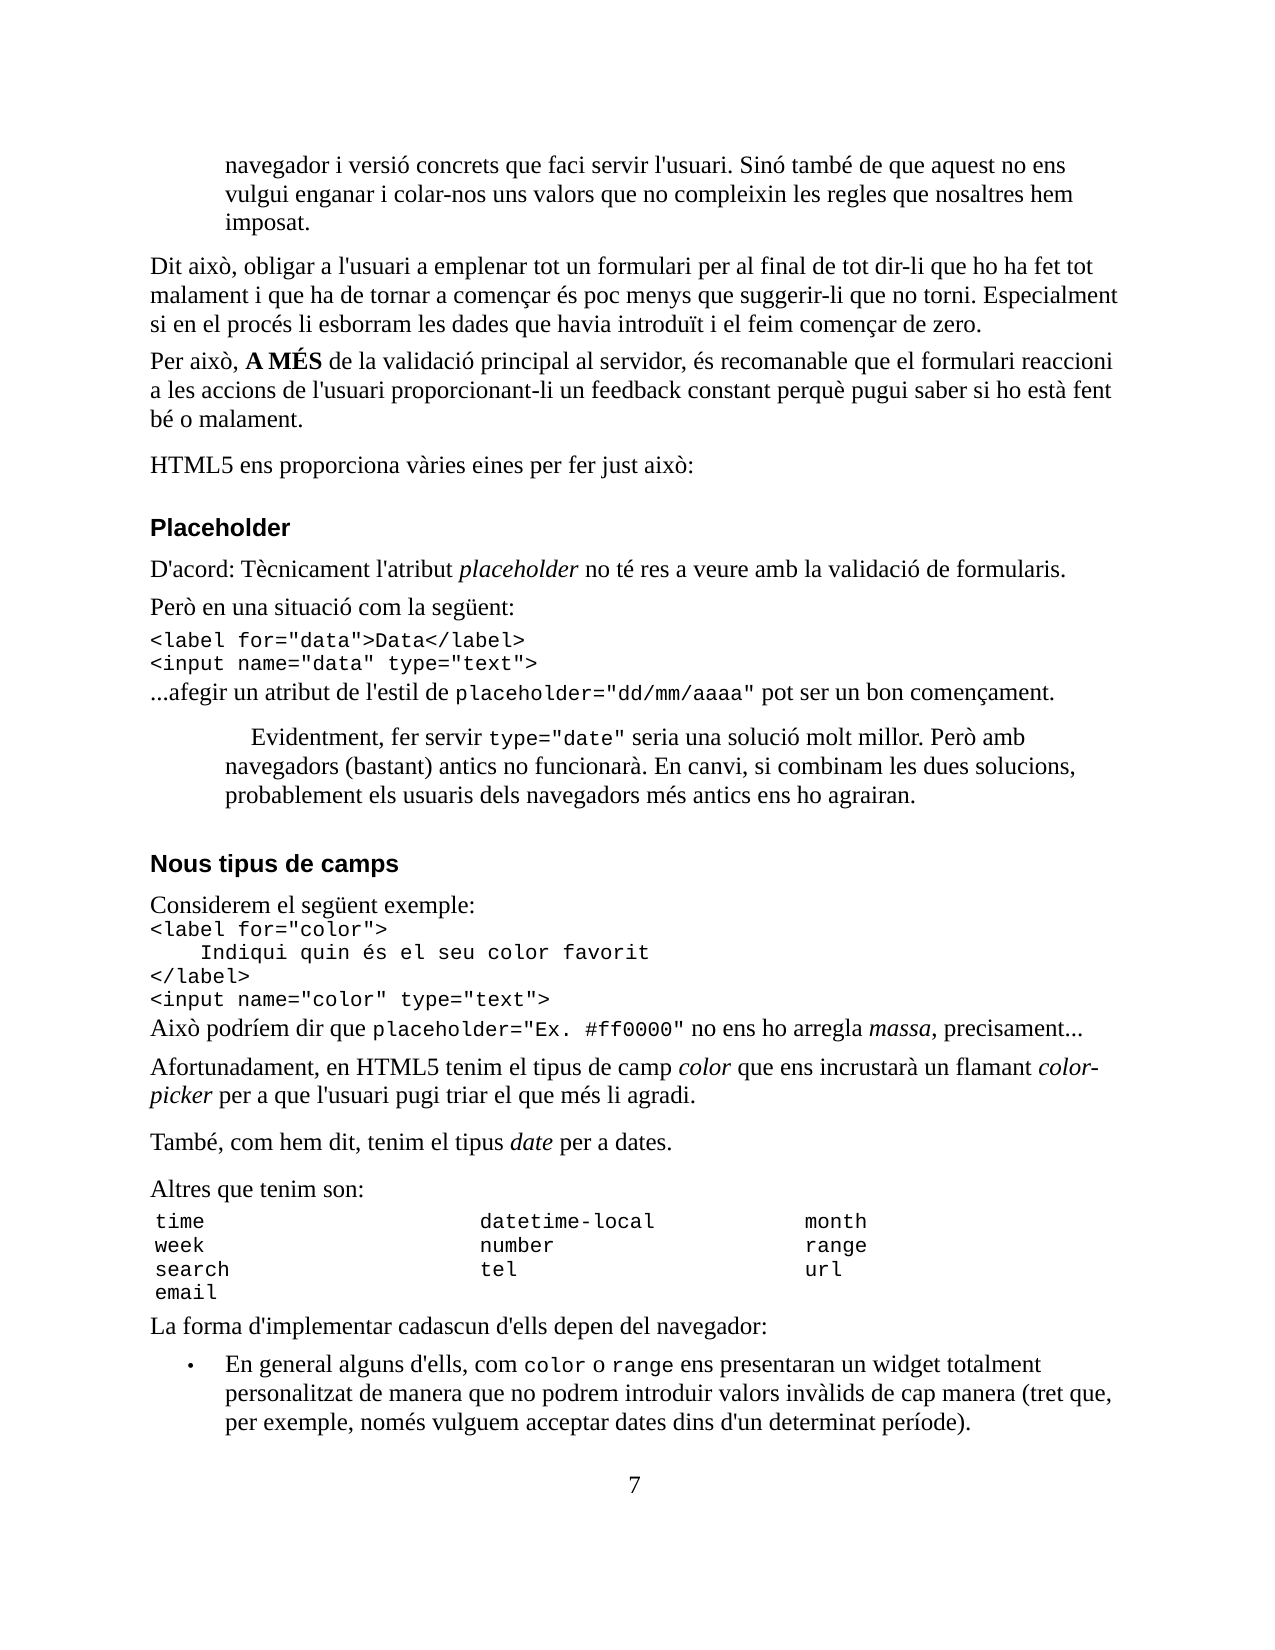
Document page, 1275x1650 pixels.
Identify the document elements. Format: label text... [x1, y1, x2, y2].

text <input name="data" type="text"> [150, 653, 1125, 677]
table_cell url [800, 1259, 1125, 1282]
table_cell search [150, 1259, 475, 1282]
table_cell range [800, 1235, 1125, 1259]
text Per això, A MÉS de la validació principal al servidor, és recomanable que el formulari reaccioni a les accions de l'usuari proporcionant-li un feedback constant perquè pugui saber si ho està fent bé o malament. [150, 346, 1125, 433]
table_header time [150, 1211, 475, 1235]
text Però en una situació com la següent: [150, 592, 1125, 621]
table_cell tel [475, 1259, 800, 1282]
text Afortunadament, en HTML5 tenim el tipus de camp color que ens incrustarà un flamant color-picker per a que l'usuari pugi triar el que més li agradi. [150, 1052, 1125, 1109]
table_cell [800, 1283, 1125, 1311]
text <label for="color"> [150, 918, 1125, 942]
text HTML5 ens proporciona vàries eines per fer just això: [150, 451, 1125, 479]
subtitle Nous tipus de camps [150, 849, 1125, 877]
text La forma d'implementar cadascun d'ells depen del navegador: [150, 1311, 1125, 1340]
text </label> [150, 966, 1125, 989]
text Això podríem dir que placeholder="Ex. #ff0000" no ens ho arregla massa, precisament... [150, 1013, 1125, 1043]
text ...afegir un atribut de l'estil de placeholder="dd/mm/aaaa" pot ser un bon començament. [150, 677, 1125, 707]
table_cell email [150, 1283, 475, 1311]
text D'acord: Tècnicament l'atribut placeholder no té res a veure amb la validació de formularis. [150, 554, 1125, 583]
table_header month [800, 1211, 1125, 1235]
subtitle Placeholder [150, 513, 1125, 542]
table_cell [475, 1283, 800, 1311]
text També, com hem dit, tenim el tipus date per a dates. [150, 1127, 1125, 1156]
text navegador i versió concrets que faci servir l'usuari. Sinó també de que aquest no ens vulgui enganar i colar-nos uns valors que no compleixin les regles que nosaltres hem imposat. [225, 150, 1125, 236]
text <label for="data">Data</label> [150, 630, 1125, 653]
text Considerem el següent exemple: [150, 890, 1125, 918]
text 📌 Evidentment, fer servir type="date" seria una solució molt millor. Però amb navegadors (bastant) antics no funcionarà. En canvi, si combinam les dues solucions, probablement els usuaris dels navegadors més antics ens ho agrairan. [225, 722, 1125, 809]
text Altres que tenim son: [150, 1174, 1125, 1202]
table_cell number [475, 1235, 800, 1259]
text Dit això, obligar a l'usuari a emplenar tot un formulari per al final de tot dir-li que ho ha fet tot malament i que ha de tornar a començar és poc menys que suggerir-li que no torni. Especialment si en el procés li esborram les dades que havia introduït i el feim començar de zero. [150, 251, 1125, 337]
table_header datetime-local [475, 1211, 800, 1235]
table_cell week [150, 1235, 475, 1259]
text Indiqui quin és el seu color favorit [150, 942, 1125, 966]
list En general alguns d'ells, com color o range ens presentaran un widget totalment personalitzat de manera que no podrem introduir valors invàlids de cap manera (tret que, per exemple, només vulguem acceptar dates dins d'un determinat període). [187, 1349, 1125, 1436]
text <input name="color" type="text"> [150, 989, 1125, 1013]
